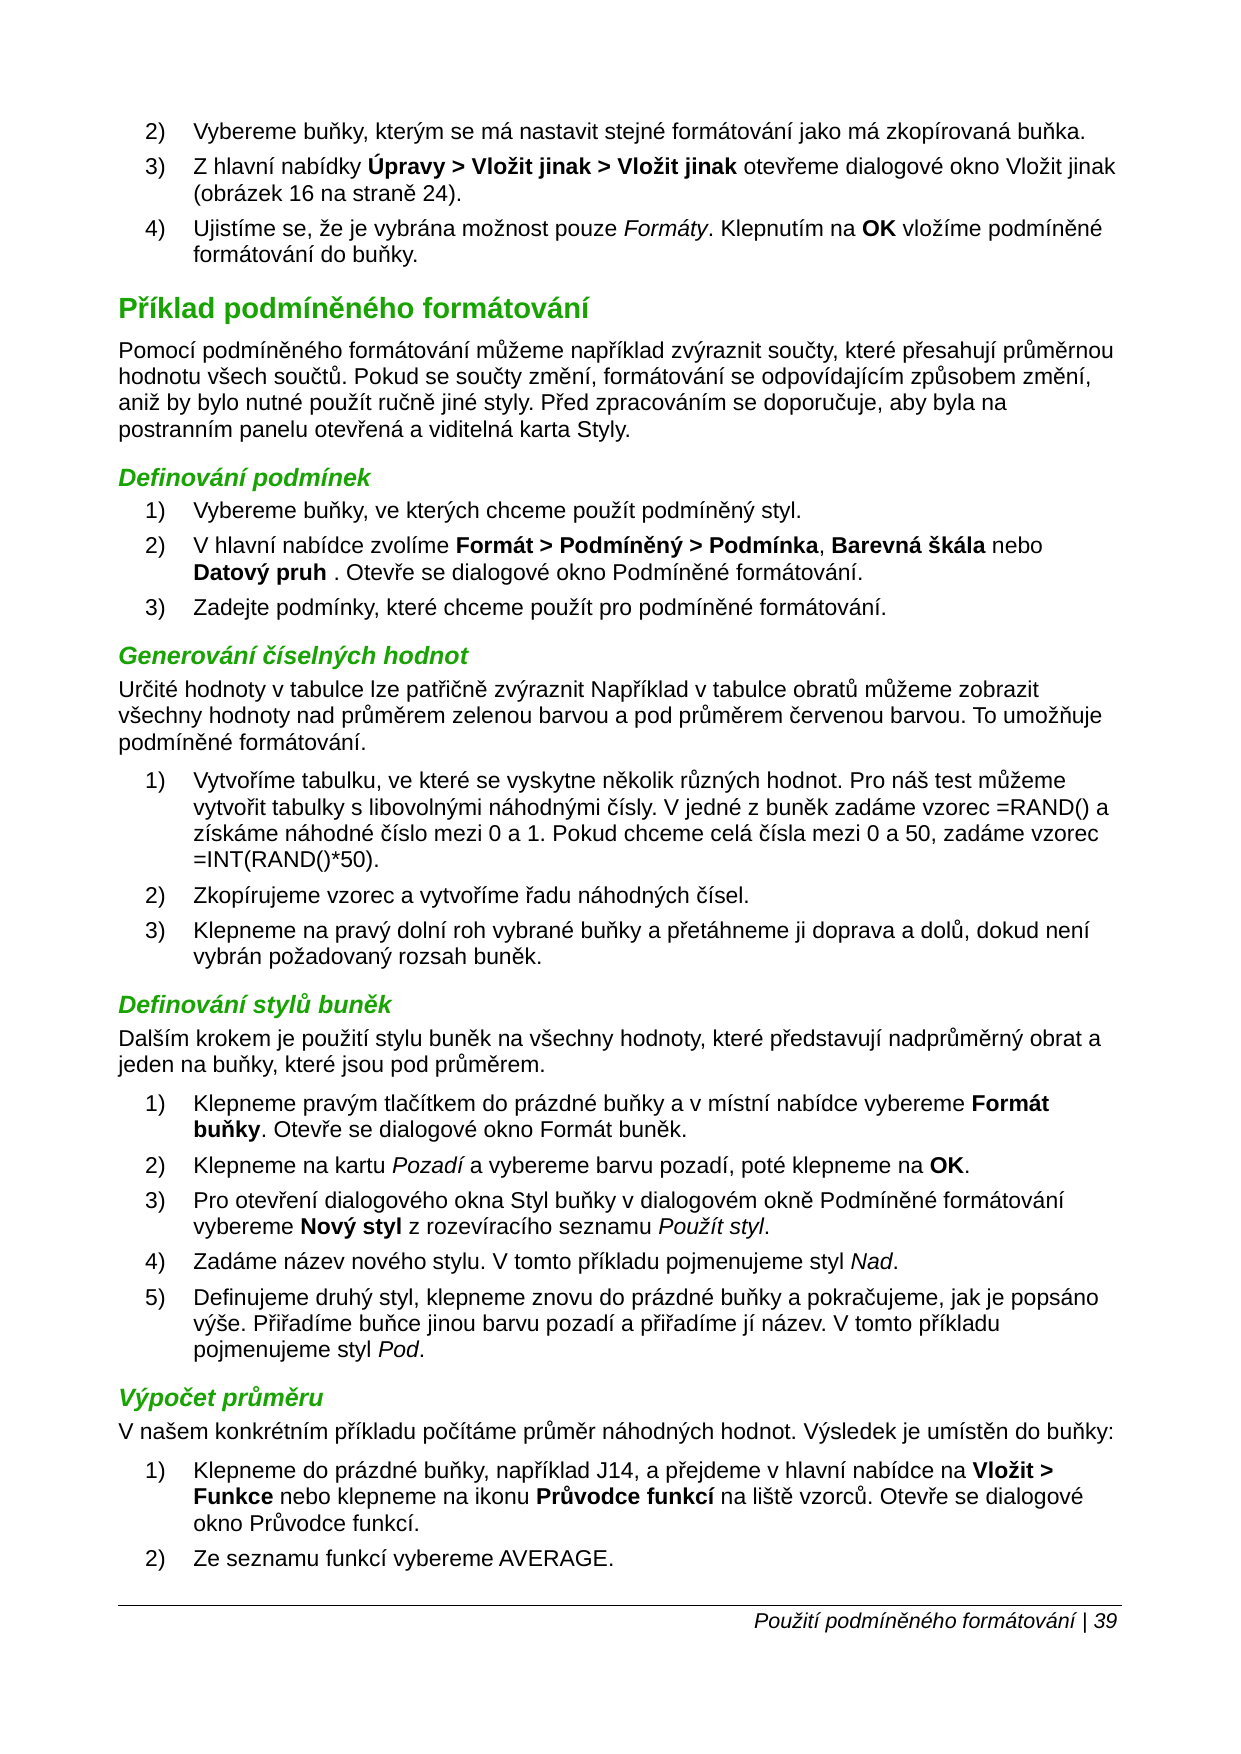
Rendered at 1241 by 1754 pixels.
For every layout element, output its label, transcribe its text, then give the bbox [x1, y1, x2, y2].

list V hlavní nabídce zvolíme Formát > Podmíněný > Podmínka, Barevná škála nebo Datový pruh . Otevře se dialogové okno Podmíněné formátování. [165, 532, 1122, 585]
list Definujeme druhý styl, klepneme znovu do prázdné buňky a pokračujeme, jak je popsáno výše. Přiřadíme buňce jinou barvu pozadí a přiřadíme jí název. V tomto příkladu pojmenujeme styl Pod. [165, 1283, 1122, 1363]
list Vybereme buňky, ve kterých chceme použít podmíněný styl. [165, 497, 1122, 524]
text Dalším krokem je použití stylu buněk na všechny hodnoty, které představují nadprůměrný obrat a jeden na buňky, které jsou pod průměrem. [118, 1025, 1122, 1077]
list Ze seznamu funkcí vybereme AVERAGE. [165, 1545, 1122, 1571]
subtitle Generování číselných hodnot [118, 641, 1122, 670]
list Zadejte podmínky, které chceme použít pro podmíněné formátování. [165, 594, 1122, 620]
list Ujistíme se, že je vybrána možnost pouze Formáty. Klepnutím na OK vložíme podmíněné formátování do buňky. [165, 215, 1122, 268]
list Vytvoříme tabulku, ve které se vyskytne několik různých hodnot. Pro náš test můžeme vytvořit tabulky s libovolnými náhodnými čísly. V jedné z buněk zadáme vzorec =RAND() a získáme náhodné číslo mezi 0 a 1. Pokud chceme celá čísla mezi 0 a 50, zadáme vzorec =INT(RAND()*50). [165, 767, 1122, 873]
list Z hlavní nabídky Úpravy > Vložit jinak > Vložit jinak otevřeme dialogové okno Vložit jinak (obrázek 16 na straně 22). [165, 153, 1122, 206]
subtitle Příklad podmíněného formátování [118, 291, 1122, 325]
subtitle Definování stylů buněk [118, 990, 1122, 1019]
list Zkopírujeme vzorec a vytvoříme řadu náhodných čísel. [165, 882, 1122, 908]
list Pro otevření dialogového okna Styl buňky v dialogovém okně Podmíněné formátování vybereme Nový styl z rozevíracího seznamu Použít styl. [165, 1187, 1122, 1239]
text Určité hodnoty v tabulce lze patřičně zvýraznit Například v tabulce obratů můžeme zobrazit všechny hodnoty nad průměrem zelenou barvou a pod průměrem červenou barvou. To umožňuje podmíněné formátování. [118, 676, 1122, 755]
text V našem konkrétním příkladu počítáme průměr náhodných hodnot. Výsledek je umístěn do buňky: [118, 1418, 1122, 1444]
list Vybereme buňky, kterým se má nastavit stejné formátování jako má zkopírovaná buňka. [165, 118, 1122, 144]
list Klepneme na kartu Pozadí a vybereme barvu pozadí, poté klepneme na OK. [165, 1152, 1122, 1178]
text Pomocí podmíněného formátování můžeme například zvýraznit součty, které přesahují průměrnou hodnotu všech součtů. Pokud se součty změní, formátování se odpovídajícím způsobem změní, aniž by bylo nutné použít ručně jiné styly. Před zpracováním se doporučuje, aby byla na postranním panelu otevřená a viditelná karta Styly. [118, 337, 1122, 442]
list Klepneme pravým tlačítkem do prázdné buňky a v místní nabídce vybereme Formát buňky. Otevře se dialogové okno Formát buněk. [165, 1090, 1122, 1143]
subtitle Výpočet průměru [118, 1383, 1122, 1412]
subtitle Definování podmínek [118, 463, 1122, 491]
list Zadáme název nového stylu. V tomto příkladu pojmenujeme styl Nad. [165, 1248, 1122, 1275]
list Klepneme do prázdné buňky, například J14, a přejdeme v hlavní nabídce na Vložit > Funkce nebo klepneme na ikonu Průvodce funkcí na liště vzorců. Otevře se dialogové okno Průvodce funkcí. [165, 1457, 1122, 1536]
list Klepneme na pravý dolní roh vybrané buňky a přetáhneme ji doprava a dolů, dokud není vybrán požadovaný rozsah buněk. [165, 917, 1122, 969]
